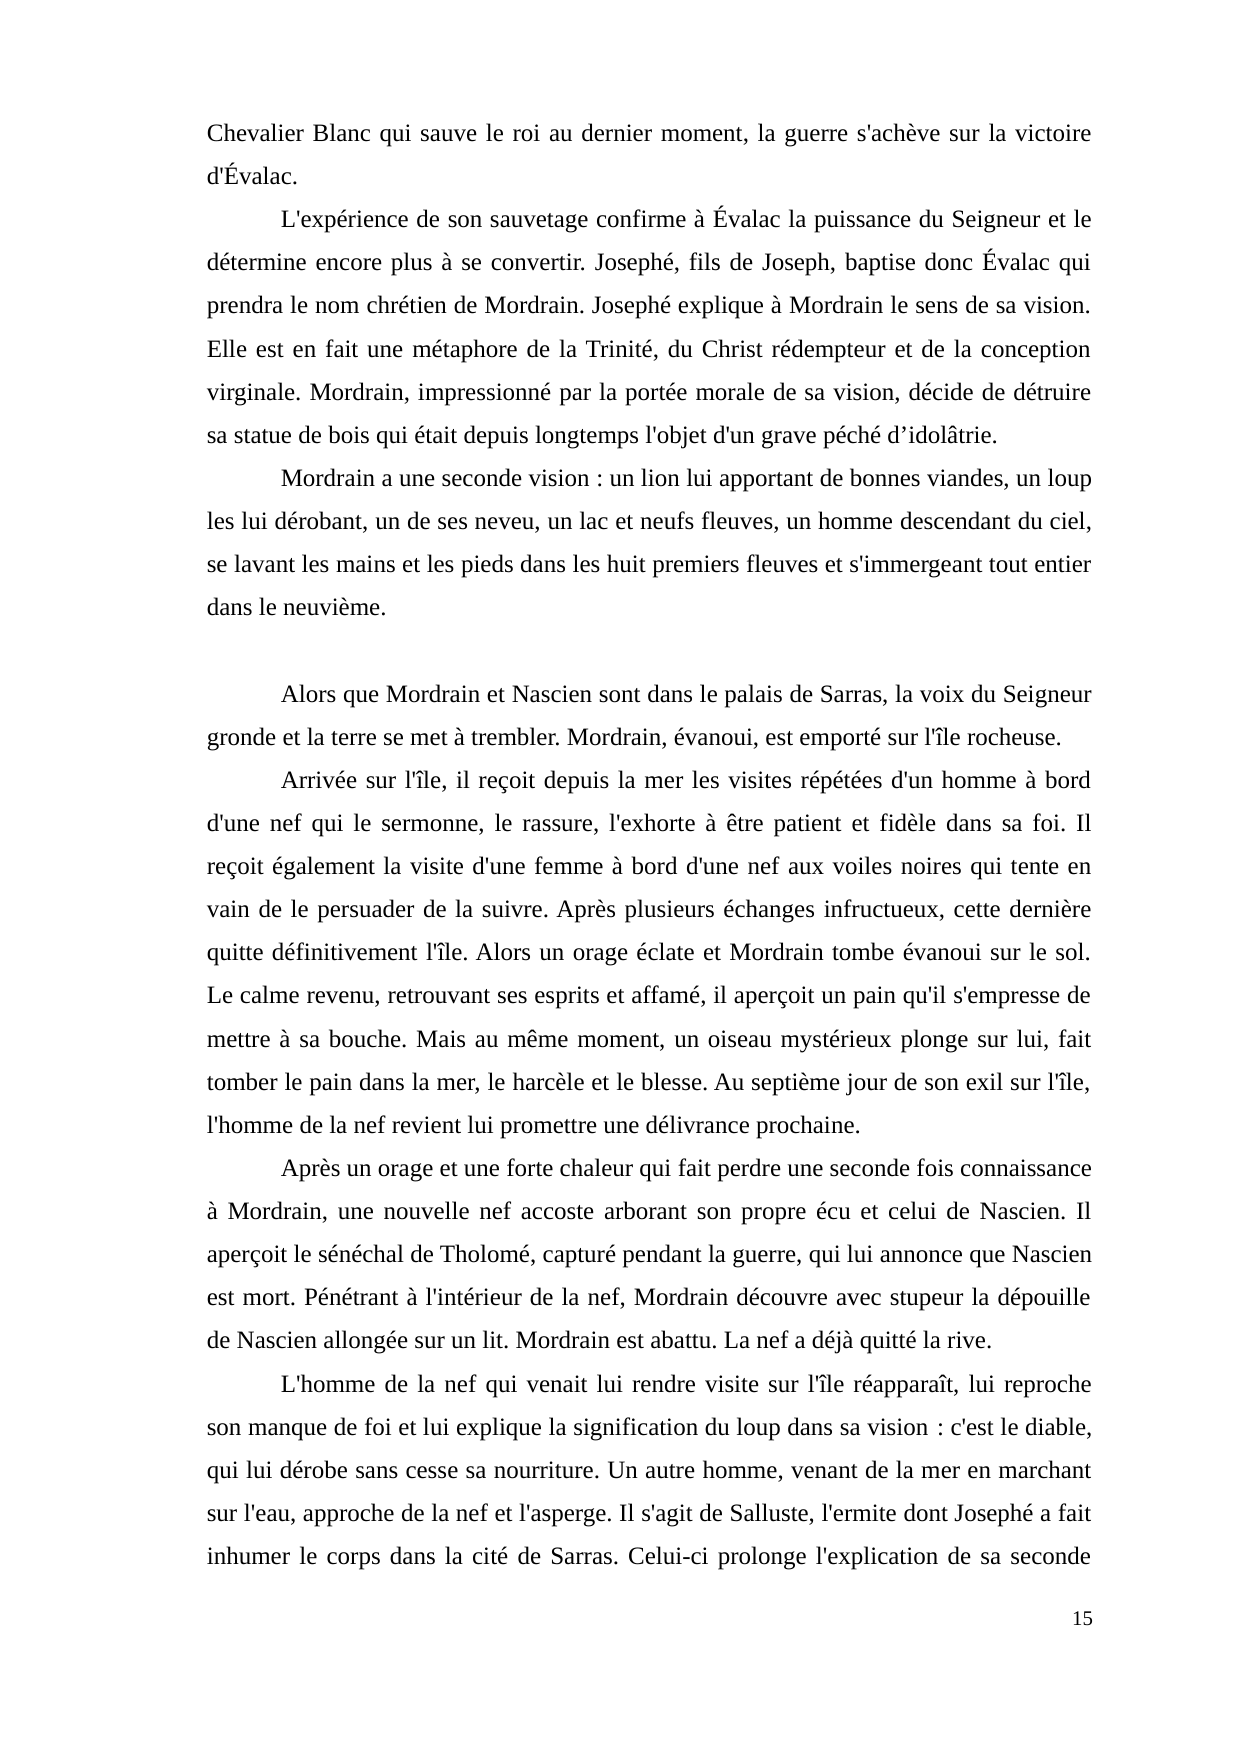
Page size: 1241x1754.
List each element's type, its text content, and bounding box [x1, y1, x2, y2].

text Mordrain a une seconde vision : un lion lui apportant de bonnes viandes, un loup les lui dérobant, un de ses neveu, un lac et neufs fleuves, un homme descendant du ciel, se lavant les mains et les pieds dans les huit premiers fleuves et s'immergeant tout entier dans le neuvième. [207, 463, 1093, 621]
text L'expérience de son sauvetage confirme à Évalac la puissance du Seigneur et le détermine encore plus à se convertir. Josephé, fils de Joseph, baptise donc Évalac qui prendra le nom chrétien de Mordrain. Josephé explique à Mordrain le sens de sa vision. Elle est en fait une métaphore de la Trinité, du Christ rédempteur et de la conception virginale. Mordrain, impressionné par la portée morale de sa vision, décide de détruire sa statue de bois qui était depuis longtemps l'objet d'un grave péché d’idolâtrie. [207, 204, 1093, 449]
text Arrivée sur l'île, il reçoit depuis la mer les visites répétées d'un homme à bord d'une nef qui le sermonne, le rassure, l'exhorte à être patient et fidèle dans sa foi. Il reçoit également la visite d'une femme à bord d'une nef aux voiles noires qui tente en vain de le persuader de la suivre. Après plusieurs échanges infructueux, cette dernière quitte définitivement l'île. Alors un orage éclate et Mordrain tombe évanoui sur le sol. Le calme revenu, retrouvant ses esprits et affamé, il aperçoit un pain qu'il s'empresse de mettre à sa bouche. Mais au même moment, un oiseau mystérieux plonge sur lui, fait tomber le pain dans la mer, le harcèle et le blesse. Au septième jour de son exil sur l'île, l'homme de la nef revient lui promettre une délivrance prochaine. [207, 765, 1093, 1139]
text Alors que Mordrain et Nascien sont dans le palais de Sarras, la voix du Seigneur gronde et la terre se met à trembler. Mordrain, évanoui, est emporté sur l'île rocheuse. [207, 679, 1093, 751]
text Après un orage et une forte chaleur qui fait perdre une seconde fois connaissance à Mordrain, une nouvelle nef accoste arborant son propre écu et celui de Nascien. Il aperçoit le sénéchal de Tholomé, capturé pendant la guerre, qui lui annonce que Nascien est mort. Pénétrant à l'intérieur de la nef, Mordrain découvre avec stupeur la dépouille de Nascien allongée sur un lit. Mordrain est abattu. La nef a déjà quitté la rive. [207, 1153, 1093, 1354]
text L'homme de la nef qui venait lui rendre visite sur l'île réapparaît, lui reproche son manque de foi et lui explique la signification du loup dans sa vision : c'est le diable, qui lui dérobe sans cesse sa nourriture. Un autre homme, venant de la mer en marchant sur l'eau, approche de la nef et l'asperge. Il s'agit de Salluste, l'ermite dont Josephé a fait inhumer le corps dans la cité de Sarras. Celui-ci prolonge l'explication de sa seconde [207, 1369, 1093, 1570]
text Chevalier Blanc qui sauve le roi au dernier moment, la guerre s'achève sur la victoire d'Évalac. [207, 118, 1093, 190]
